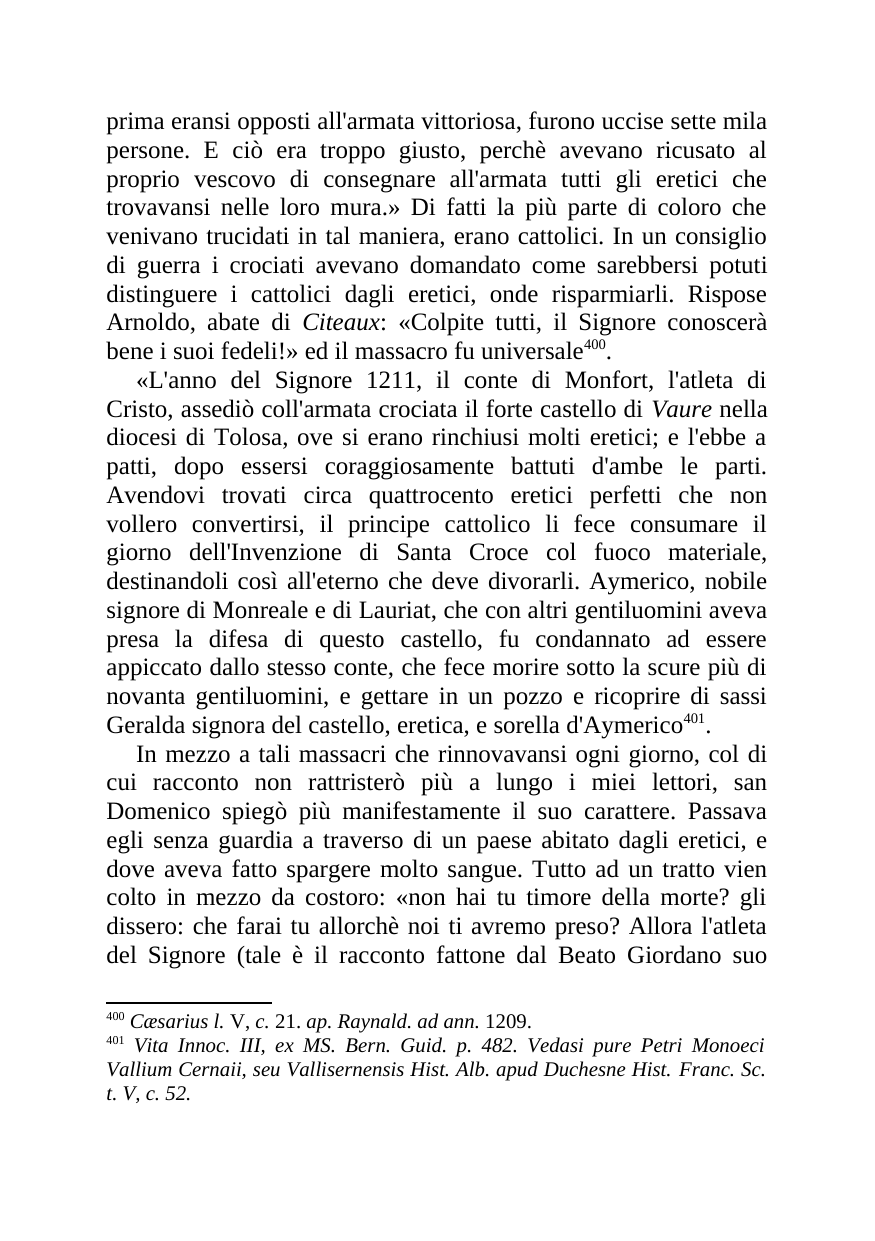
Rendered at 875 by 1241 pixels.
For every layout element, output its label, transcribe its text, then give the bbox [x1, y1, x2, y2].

text prima eransi opposti all'armata vittoriosa, furono uccise sette mila persone. E ciò era troppo giusto, perchè avevano ricusato al proprio vescovo di consegnare all'armata tutti gli eretici che trovavansi nelle loro mura.» Di fatti la più parte di coloro che venivano trucidati in tal maniera, erano cattolici. In un consiglio di guerra i crociati avevano domandato come sarebbersi potuti distinguere i cattolici dagli eretici, onde risparmiarli. Rispose Arnoldo, abate di Citeaux: «Colpite tutti, il Signore conoscerà bene i suoi fedeli!» ed il massacro fu universale. [106, 106, 768, 365]
text Vita Innoc. III, ex MS. Bern. Guid. p. 482. Vedasi pure Petri Monoeci Vallium Cernaii, seu Vallisernensis Hist. Alb. apud Duchesne Hist. Franc. Sc. t. V, c. 52. [106, 1033, 768, 1105]
text In mezzo a tali massacri che rinnovavansi ogni giorno, col di cui racconto non rattristerò più a lungo i miei lettori, san Domenico spiegò più manifestamente il suo carattere. Passava egli senza guardia a traverso di un paese abitato dagli eretici, e dove aveva fatto spargere molto sangue. Tutto ad un tratto vien colto in mezzo da costoro: «non hai tu timore della morte? gli dissero: che farai tu allorchè noi ti avremo preso? Allora l'atleta del Signore (tale è il racconto fattone dal Beato Giordano suo [106, 739, 768, 969]
text «L'anno del Signore 1211, il conte di Monfort, l'atleta di Cristo, assediò coll'armata crociata il forte castello di Vaure nella diocesi di Tolosa, ove si erano rinchiusi molti eretici; e l'ebbe a patti, dopo essersi coraggiosamente battuti d'ambe le parti. Avendovi trovati circa quattrocento eretici perfetti che non vollero convertirsi, il principe cattolico li fece consumare il giorno dell'Invenzione di Santa Croce col fuoco materiale, destinandoli così all'eterno che deve divorarli. Aymerico, nobile signore di Monreale e di Lauriat, che con altri gentiluomini aveva presa la difesa di questo castello, fu condannato ad essere appiccato dallo stesso conte, che fece morire sotto la scure più di novanta gentiluomini, e gettare in un pozzo e ricoprire di sassi Geralda signora del castello, eretica, e sorella d'Aymerico. [106, 365, 768, 739]
text Cæsarius l. V, c. 21. ap. Raynald. ad ann. 1209. [106, 1009, 768, 1033]
